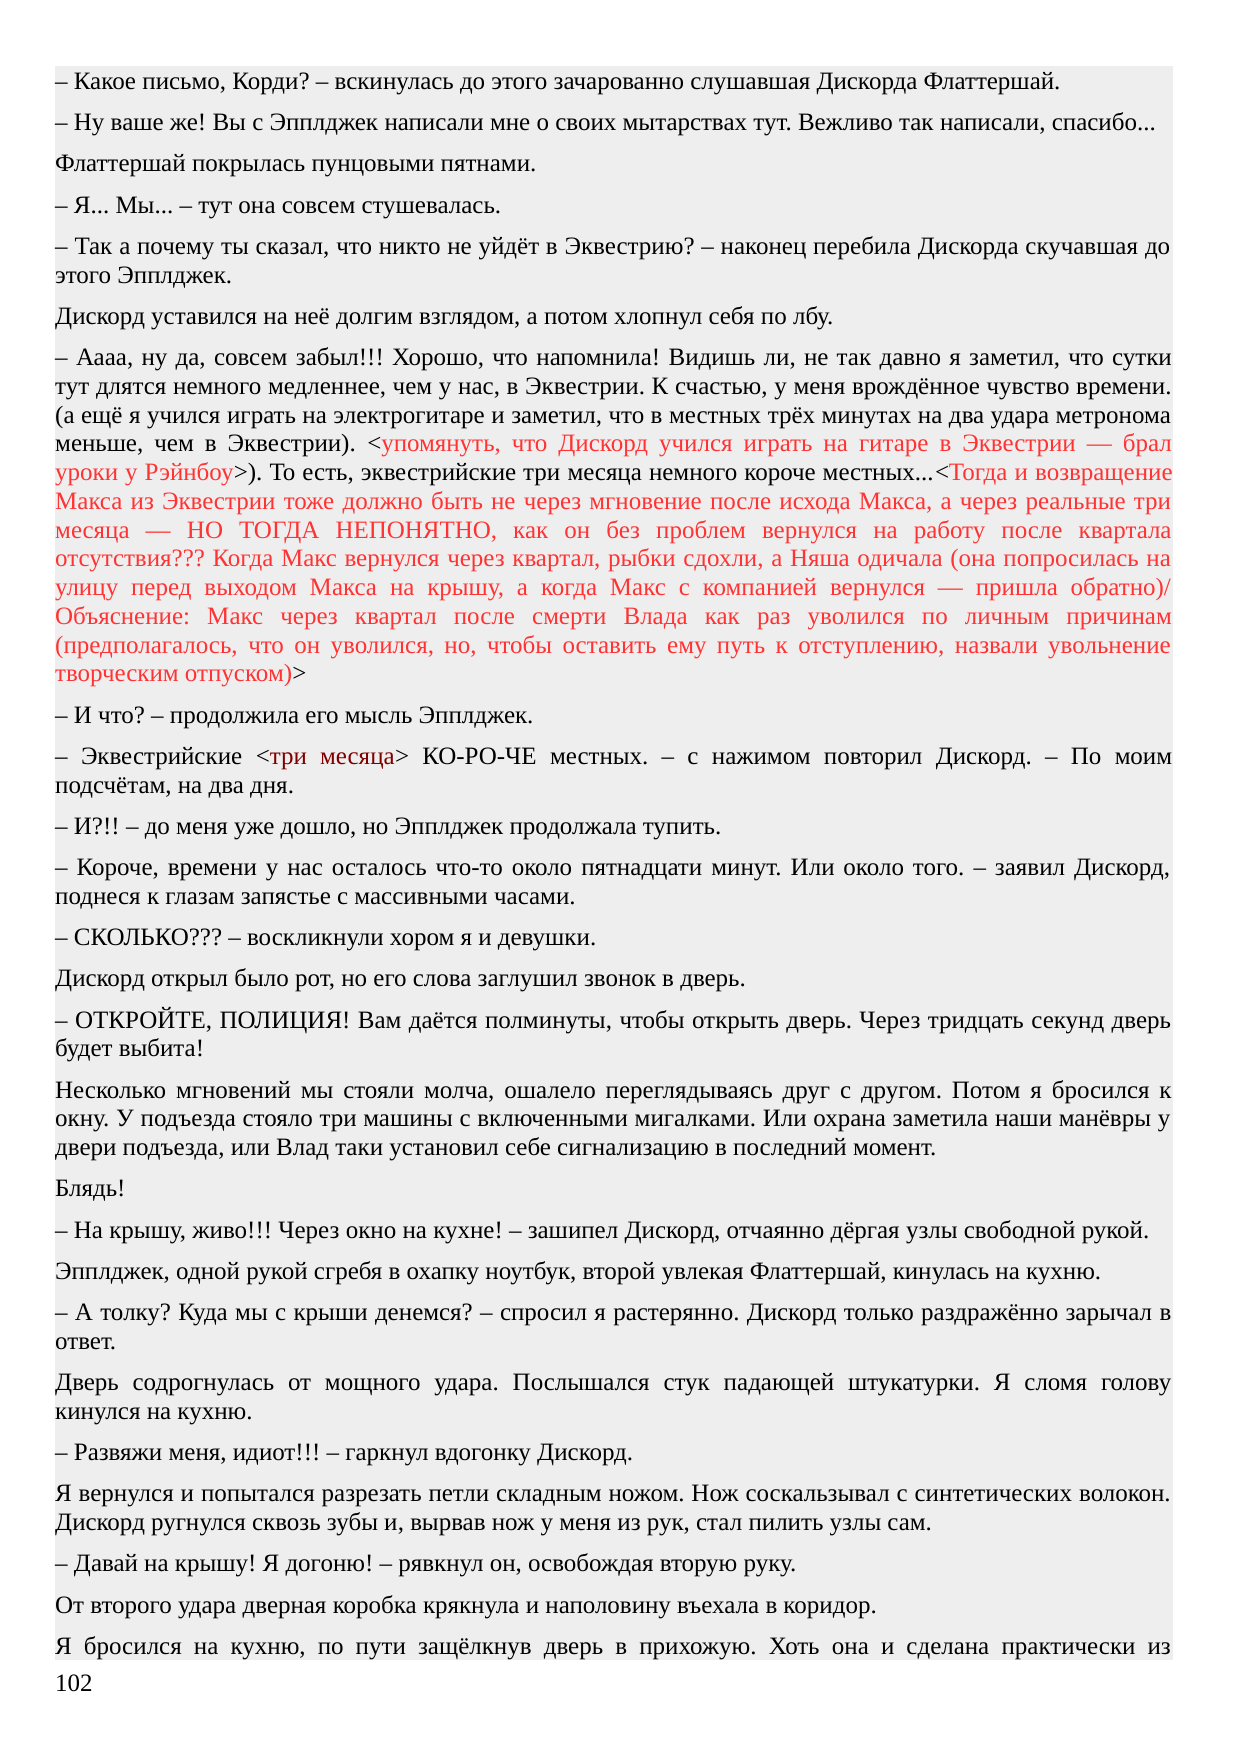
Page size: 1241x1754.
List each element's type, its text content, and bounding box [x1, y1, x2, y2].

text Несколько мгновений мы стояли молча, ошалело переглядываясь друг с другом. Потом я бросился к окну. У подъезда стояло три машины с включенными мигалками. Или охрана заметила наши манёвры у двери подъезда, или Влад таки установил себе сигнализацию в последний момент. [55, 1075, 1173, 1161]
text Эпплджек, одной рукой сгребя в охапку ноутбук, второй увлекая Флаттершай, кинулась на кухню. [55, 1256, 1173, 1285]
text Дискорд уставился на неё долгим взглядом, а потом хлопнул себя по лбу. [55, 301, 1173, 330]
text – Короче, времени у нас осталось что-то около пятнадцати минут. Или около того. – заявил Дискорд, поднеся к глазам запястье с массивными часами. [55, 852, 1173, 910]
text – Эквестрийские <три месяца> КО-РО-ЧЕ местных. – с нажимом повторил Дискорд. – По моим подсчётам, на два дня. [55, 741, 1173, 798]
text – Аааа, ну да, совсем забыл!!! Хорошо, что напомнила! Видишь ли, не так давно я заметил, что сутки тут длятся немного медленнее, чем у нас, в Эквестрии. К счастью, у меня врождённое чувство времени. (а ещё я учился играть на электрогитаре и заметил, что в местных трёх минутах на два удара метронома меньше, чем в Эквестрии). <упомянуть, что Дискорд учился играть на гитаре в Эквестрии — брал уроки у Рэйнбоу>). То есть, эквестрийские три месяца немного короче местных...<Тогда и возвращение Макса из Эквестрии тоже должно быть не через мгновение после исхода Макса, а через реальные три месяца — НО ТОГДА НЕПОНЯТНО, как он без проблем вернулся на работу после квартала отсутствия??? Когда Макс вернулся через квартал, рыбки сдохли, а Няша одичала (она попросилась на улицу перед выходом Макса на крышу, а когда Макс с компанией вернулся — пришла обратно)/ Объяснение: Макс через квартал после смерти Влада как раз уволился по личным причинам (предполагалось, что он уволился, но, чтобы оставить ему путь к отступлению, назвали увольнение творческим отпуском)> [55, 342, 1173, 687]
text – На крышу, живо!!! Через окно на кухне! – зашипел Дискорд, отчаянно дёргая узлы свободной рукой. [55, 1215, 1173, 1243]
text От второго удара дверная коробка крякнула и наполовину въехала в коридор. [55, 1590, 1173, 1618]
text Дискорд открыл было рот, но его слова заглушил звонок в дверь. [55, 963, 1173, 992]
text – Ну ваше же! Вы с Эпплджек написали мне о своих мытарствах тут. Вежливо так написали, спасибо... [55, 107, 1173, 136]
text – ОТКРОЙТЕ, ПОЛИЦИЯ! Вам даётся полминуты, чтобы открыть дверь. Через тридцать секунд дверь будет выбита! [55, 1005, 1173, 1062]
text – И?!! – до меня уже дошло, но Эпплджек продолжала тупить. [55, 811, 1173, 840]
text – Давай на крышу! Я догоню! – рявкнул он, освобождая вторую руку. [55, 1548, 1173, 1577]
text – А толку? Куда мы с крыши денемся? – спросил я растерянно. Дискорд только раздражённо зарычал в ответ. [55, 1297, 1173, 1355]
text Я бросился на кухню, по пути защёлкнув дверь в прихожую. Хоть она и сделана практически из [55, 1631, 1173, 1660]
text Флаттершай покрылась пунцовыми пятнами. [55, 148, 1173, 177]
text – Какое письмо, Корди? – вскинулась до этого зачарованно слушавшая Дискорда Флаттершай. [55, 66, 1173, 95]
text – Развяжи меня, идиот!!! – гаркнул вдогонку Дискорд. [55, 1437, 1173, 1466]
text – Я... Мы... – тут она совсем стушевалась. [55, 190, 1173, 218]
text Блядь! [55, 1173, 1173, 1202]
text Я вернулся и попытался разрезать петли складным ножом. Нож соскальзывал с синтетических волокон. Дискорд ругнулся сквозь зубы и, вырвав нож у меня из рук, стал пилить узлы сам. [55, 1478, 1173, 1536]
text – СКОЛЬКО??? – воскликнули хором я и девушки. [55, 922, 1173, 951]
text – И что? – продолжила его мысль Эпплджек. [55, 700, 1173, 728]
text Дверь содрогнулась от мощного удара. Послышался стук падающей штукатурки. Я сломя голову кинулся на кухню. [55, 1367, 1173, 1425]
text – Так а почему ты сказал, что никто не уйдёт в Эквестрию? – наконец перебила Дискорда скучавшая до этого Эпплджек. [55, 231, 1173, 288]
